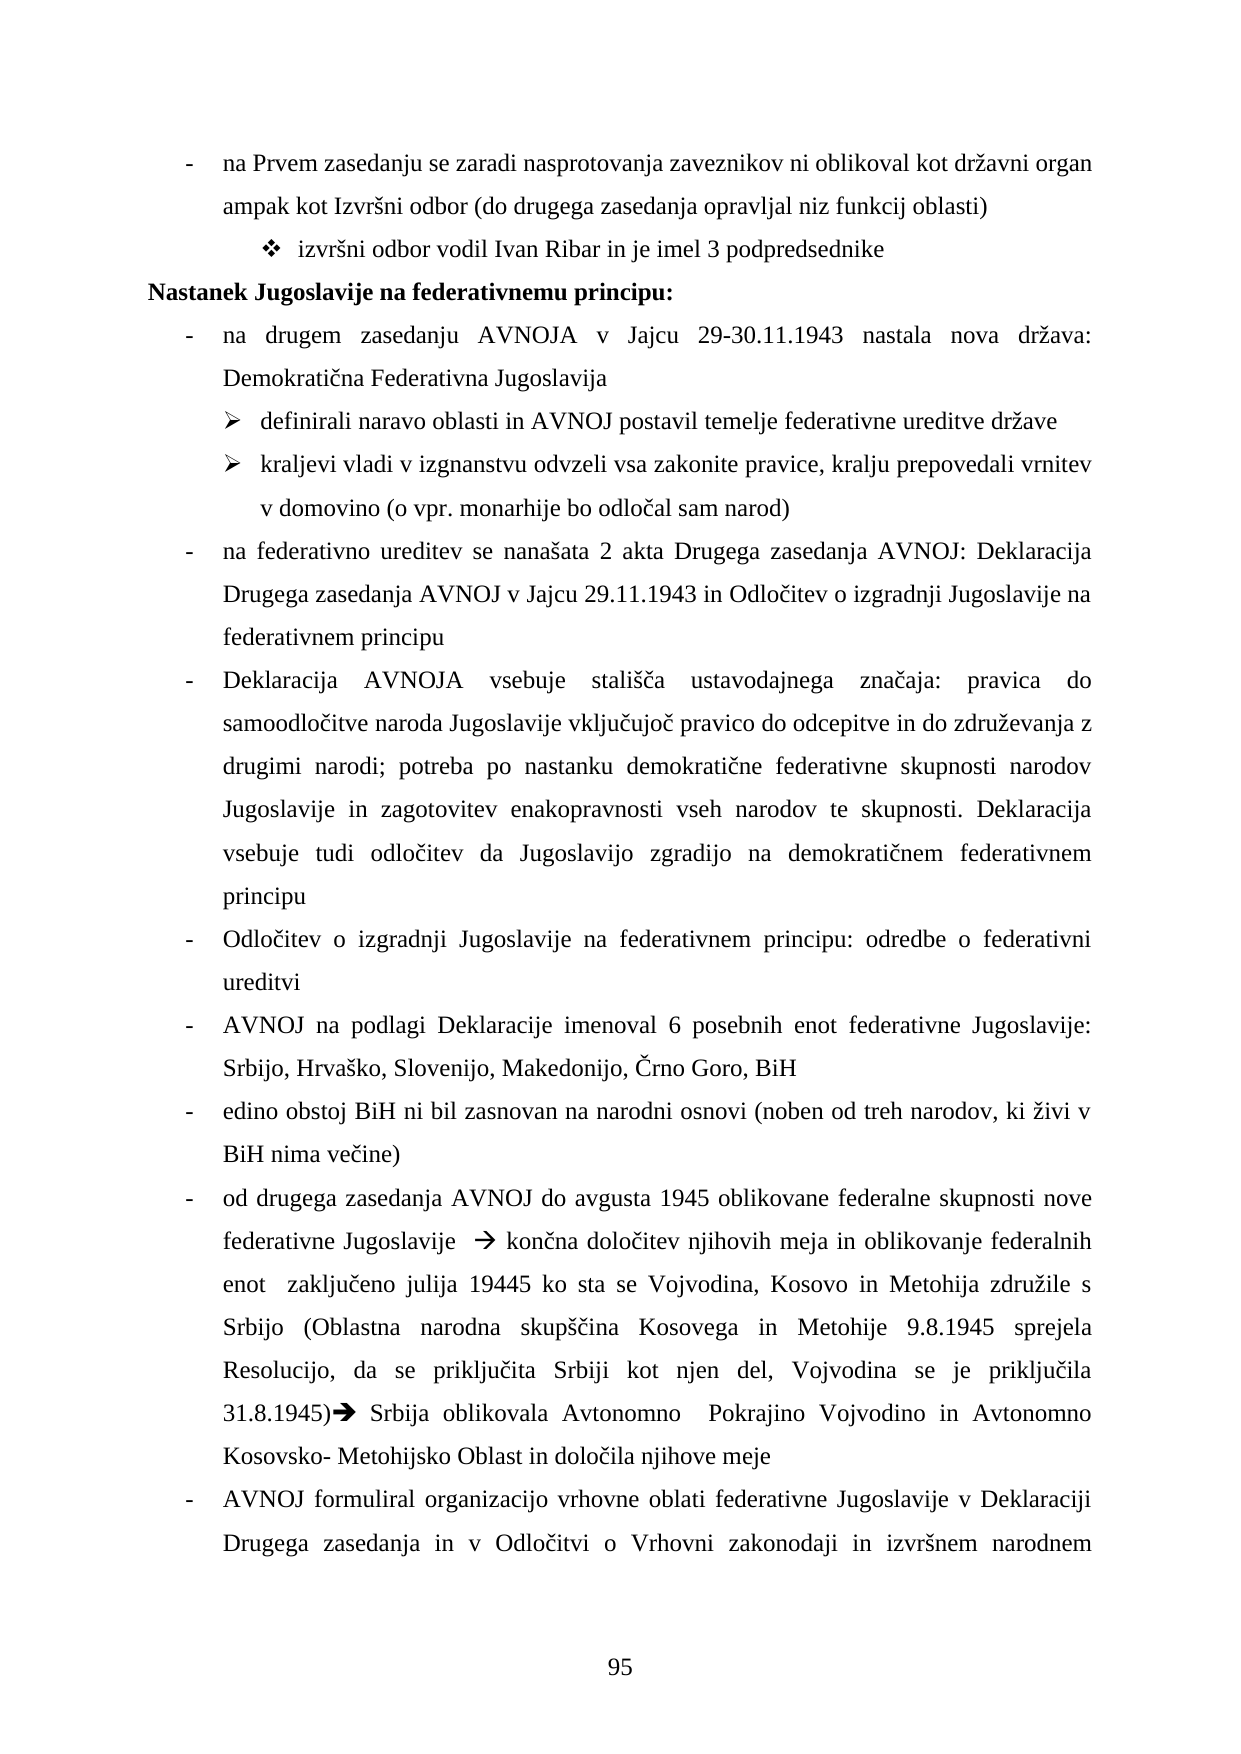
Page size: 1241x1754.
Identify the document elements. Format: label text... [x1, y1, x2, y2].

list na drugem zasedanju AVNOJA v Jajcu 29-30.11.1943 nastala nova država: Demokratična Federativna Jugoslavija [185, 320, 1092, 392]
list Deklaracija AVNOJA vsebuje stališča ustavodajnega značaja: pravica do samoodločitve naroda Jugoslavije vključujoč pravico do odcepitve in do združevanja z drugimi narodi; potreba po nastanku demokratične federativne skupnosti narodov Jugoslavije in zagotovitev enakopravnosti vseh narodov te skupnosti. Deklaracija vsebuje tudi odločitev da Jugoslavijo zgradijo na demokratičnem federativnem principu [185, 665, 1092, 909]
list izvršni odbor vodil Ivan Ribar in je imel 3 podpredsednike [260, 234, 1092, 263]
list na federativno ureditev se nanašata 2 akta Drugega zasedanja AVNOJ: Deklaracija Drugega zasedanja AVNOJ v Jajcu 29.11.1943 in Odločitev o izgradnji Jugoslavije na federativnem principu [185, 536, 1092, 651]
list na Prvem zasedanju se zaradi nasprotovanja zaveznikov ni oblikoval kot državni organ ampak kot Izvršni odbor (do drugega zasedanja opravljal niz funkcij oblasti) [185, 148, 1092, 219]
list od drugega zasedanja AVNOJ do avgusta 1945 oblikovane federalne skupnosti nove federativne Jugoslavije  končna določitev njihovih meja in oblikovanje federalnih enot zaključeno julija 19445 ko sta se Vojvodina, Kosovo in Metohija združile s Srbijo (Oblastna narodna skupščina Kosovega in Metohije 9.8.1945 sprejela Resolucijo, da se priključita Srbiji kot njen del, Vojvodina se je priključila 31.8.1945) Srbija oblikovala Avtonomno Pokrajino Vojvodino in Avtonomno Kosovsko- Metohijsko Oblast in določila njihove meje [185, 1183, 1092, 1470]
list AVNOJ na podlagi Deklaracije imenoval 6 posebnih enot federativne Jugoslavije: Srbijo, Hrvaško, Slovenijo, Makedonijo, Črno Goro, BiH [185, 1010, 1092, 1082]
list edino obstoj BiH ni bil zasnovan na narodni osnovi (noben od treh narodov, ki živi v BiH nima večine) [185, 1096, 1092, 1168]
list AVNOJ formuliral organizacijo vrhovne oblati federativne Jugoslavije v Deklaraciji Drugega zasedanja in v Odločitvi o Vrhovni zakonodaji in izvršnem narodnem [185, 1484, 1092, 1556]
list kraljevi vladi v izgnanstvu odvzeli vsa zakonite pravice, kralju prepovedali vrnitev v domovino (o vpr. monarhije bo odločal sam narod) [223, 449, 1092, 521]
text Nastanek Jugoslavije na federativnemu principu: [148, 277, 1092, 306]
list definirali naravo oblasti in AVNOJ postavil temelje federativne ureditve države [223, 406, 1092, 435]
list Odločitev o izgradnji Jugoslavije na federativnem principu: odredbe o federativni ureditvi [185, 924, 1092, 996]
